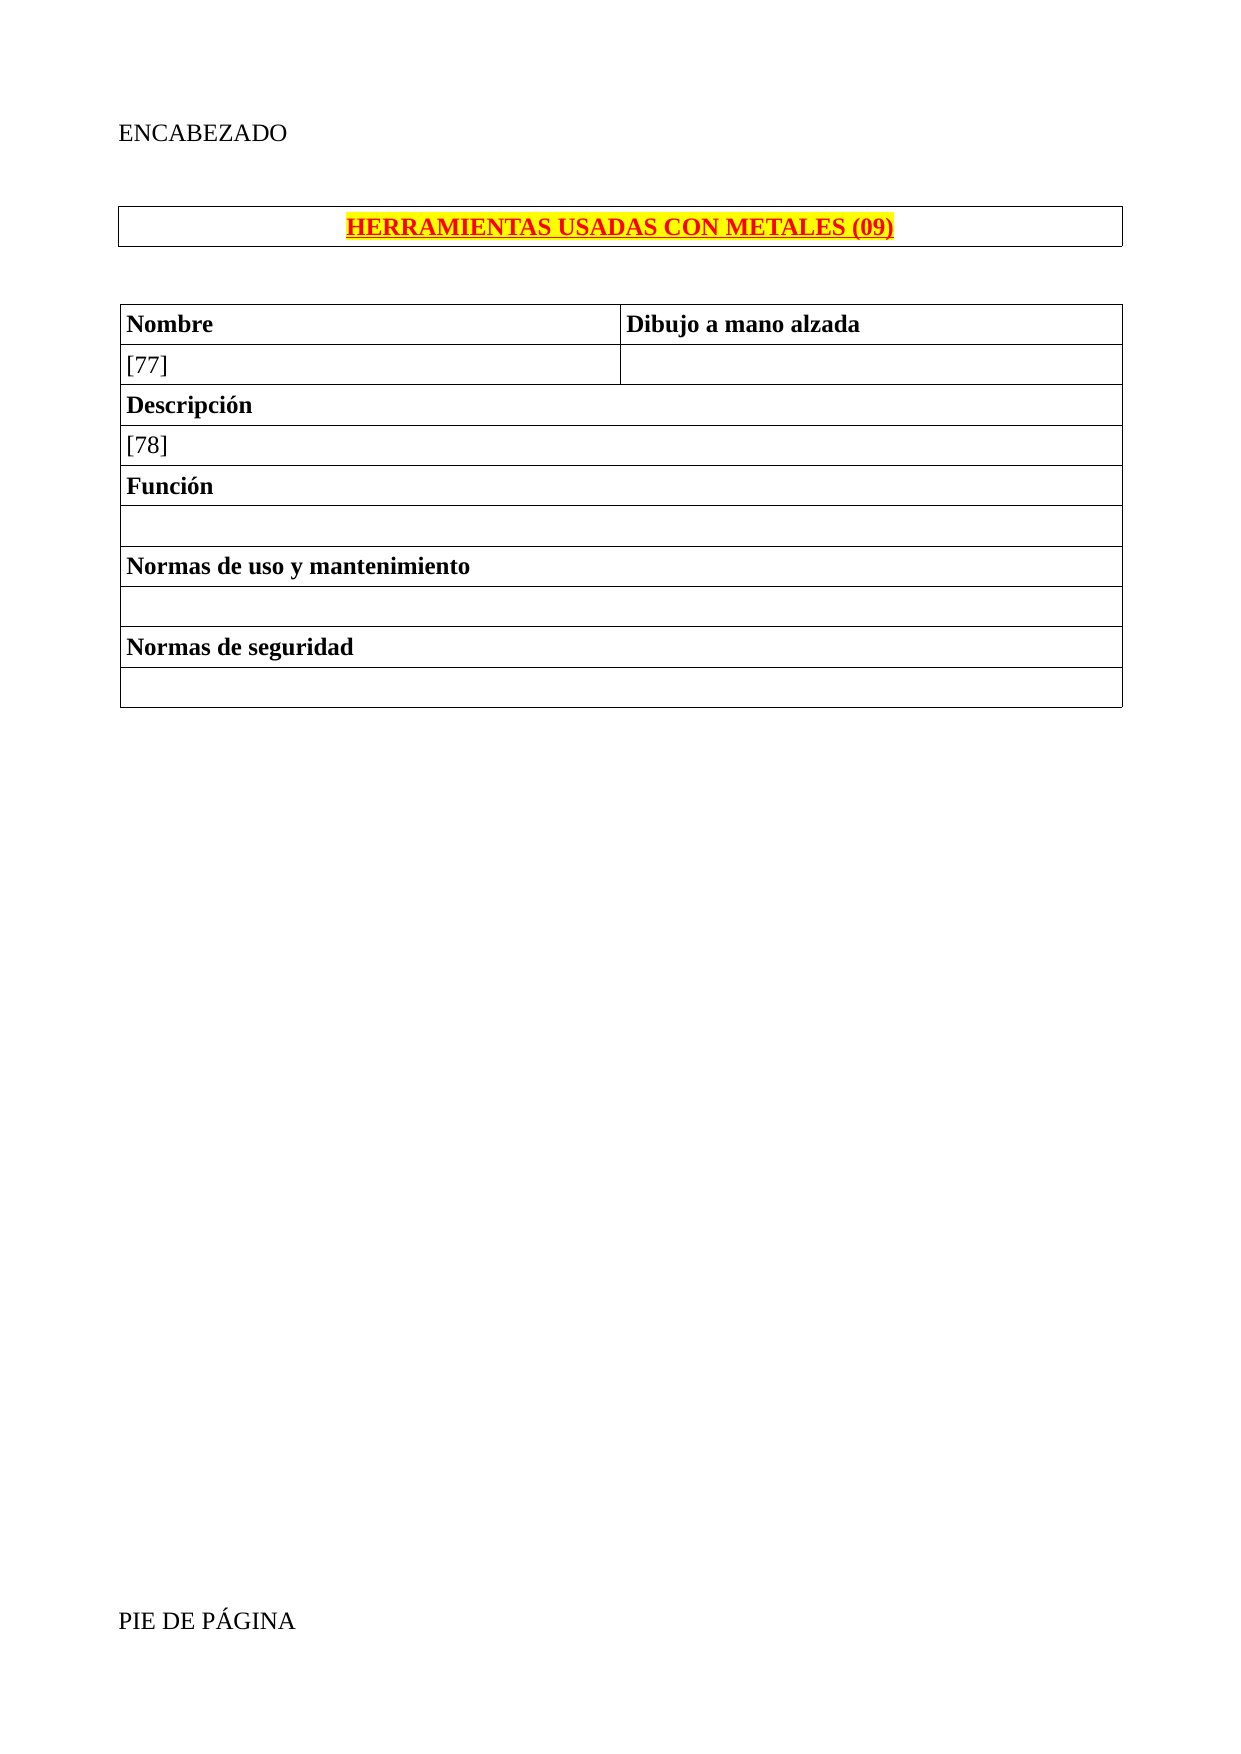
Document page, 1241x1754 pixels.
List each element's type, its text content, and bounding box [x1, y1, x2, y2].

table_cell Función [121, 466, 1122, 505]
table_header HERRAMIENTAS USADAS CON METALES (09) [119, 207, 1122, 246]
table_cell [121, 668, 1122, 707]
table_cell [77] [121, 345, 620, 384]
table_cell Normas de seguridad [121, 627, 1122, 667]
table_cell [78] [121, 426, 1122, 465]
table_header Nombre [121, 305, 620, 344]
table_cell [121, 587, 1122, 626]
table_cell Normas de uso y mantenimiento [121, 547, 1122, 586]
table_cell [621, 345, 1122, 384]
table_cell [121, 506, 1122, 546]
table_cell Descripción [121, 385, 1122, 425]
table_header Dibujo a mano alzada [621, 305, 1122, 344]
